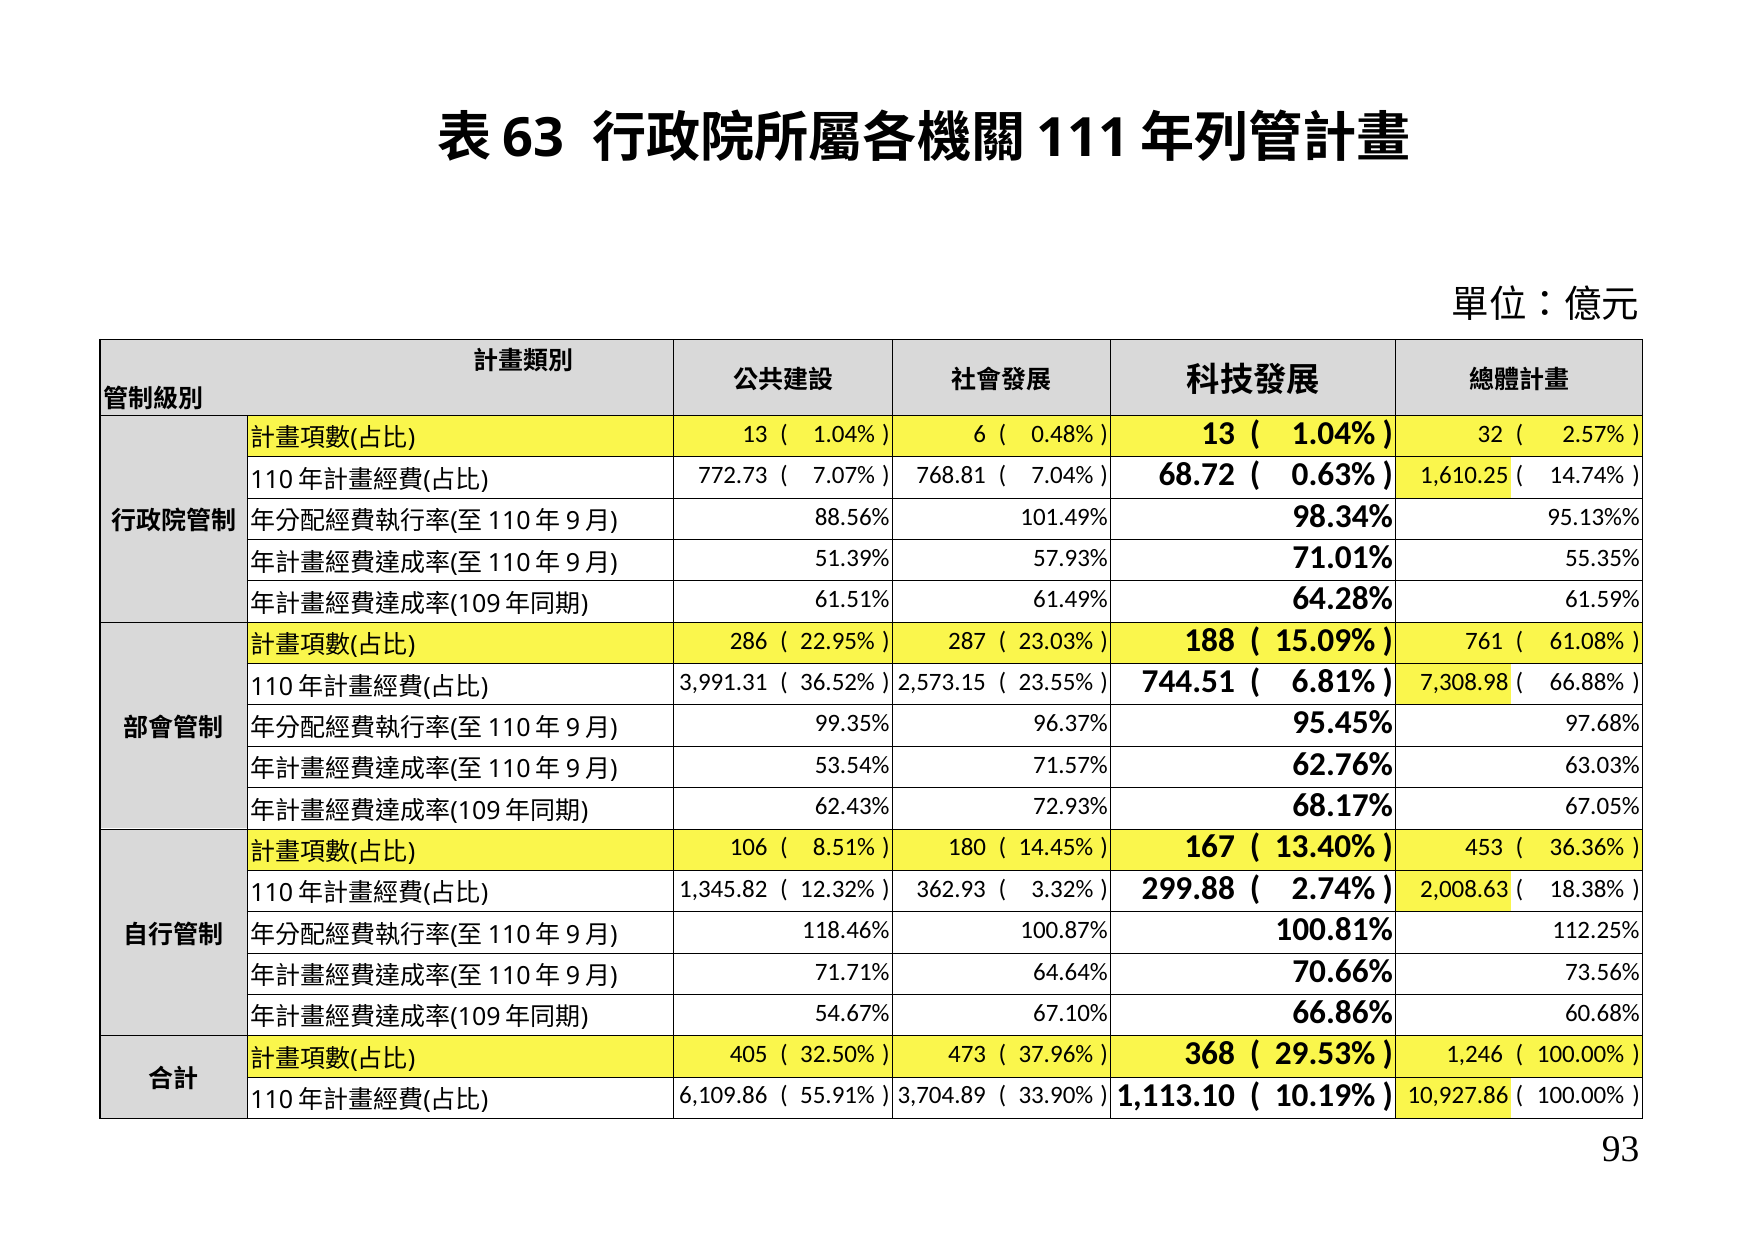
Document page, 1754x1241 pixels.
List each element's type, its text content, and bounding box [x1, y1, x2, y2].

text 單位：億元 [208, 264, 1639, 339]
table_cell 118.46% [674, 912, 892, 952]
table_cell ) [1378, 457, 1395, 498]
table_cell 2,008.63 [1396, 871, 1511, 911]
table_cell 1.04% [790, 416, 878, 456]
table_cell 100.81% [1111, 912, 1395, 952]
table_cell 14.74% [1526, 457, 1627, 498]
table_cell 年計畫經費達成率(至110年9月) [248, 954, 673, 994]
table_cell 年計畫經費達成率(109年同期) [248, 788, 673, 828]
table_cell 年分配經費執行率(至110年9月) [248, 912, 673, 952]
table_cell 3,704.89 [893, 1078, 994, 1118]
table_cell 55.35% [1396, 540, 1642, 580]
table_cell 7,308.98 [1396, 664, 1511, 704]
table_cell 761 [1396, 623, 1511, 663]
table_cell ( [1245, 457, 1263, 498]
table_cell 53.54% [674, 747, 892, 787]
table_cell 3,991.31 [674, 664, 776, 704]
table_cell ) [1627, 1036, 1642, 1077]
table_cell 13 [674, 416, 776, 456]
table_cell 188 [1111, 623, 1245, 663]
table_cell 14.45% [1009, 830, 1096, 870]
table_header 公共建設 [674, 340, 892, 415]
table_cell 62.43% [674, 788, 892, 828]
table_cell ) [1378, 830, 1395, 870]
table_cell 453 [1396, 830, 1511, 870]
table_cell 年計畫經費達成率(至110年9月) [248, 747, 673, 787]
table_cell 71.71% [674, 954, 892, 994]
table_cell 1.04% [1263, 416, 1378, 456]
table_cell 0.63% [1263, 457, 1378, 498]
table_cell 6.81% [1263, 664, 1378, 704]
table_cell 61.59% [1396, 581, 1642, 622]
table_cell 63.03% [1396, 747, 1642, 787]
table_cell ) [1627, 871, 1642, 911]
table_cell ) [1096, 1036, 1110, 1077]
table_cell 101.49% [893, 499, 1110, 539]
table_cell 1,246 [1396, 1036, 1511, 1077]
table_cell 110年計畫經費(占比) [248, 1078, 673, 1118]
table_cell 2.57% [1526, 416, 1627, 456]
table_cell 95.45% [1111, 705, 1395, 746]
table_cell ( [776, 871, 790, 911]
table_cell 2,573.15 [893, 664, 994, 704]
table_cell 36.36% [1526, 830, 1627, 870]
table_cell 32.50% [790, 1036, 878, 1077]
table_cell 68.17% [1111, 788, 1395, 828]
table_cell 62.76% [1111, 747, 1395, 787]
table_cell 100.00% [1526, 1078, 1627, 1118]
table_cell ) [1378, 871, 1395, 911]
table_cell 23.55% [1009, 664, 1096, 704]
table_cell ( [1245, 1078, 1263, 1118]
table_cell 36.52% [790, 664, 878, 704]
table_cell 99.35% [674, 705, 892, 746]
table_cell ) [1378, 664, 1395, 704]
table_cell ) [1627, 664, 1642, 704]
table_cell 12.32% [790, 871, 878, 911]
table_cell 13.40% [1263, 830, 1378, 870]
table_cell ( [1245, 623, 1263, 663]
table_cell 22.95% [790, 623, 878, 663]
table_cell 年計畫經費達成率(至110年9月) [248, 540, 673, 580]
table_cell 13 [1111, 416, 1245, 456]
table_cell ) [1378, 1036, 1395, 1077]
table_cell 72.93% [893, 788, 1110, 828]
table_header 總體計畫 [1396, 340, 1642, 415]
table_cell 286 [674, 623, 776, 663]
table_cell 106 [674, 830, 776, 870]
table_cell 66.86% [1111, 995, 1395, 1035]
table_cell 計畫項數(占比) [248, 830, 673, 870]
table_cell 自行管制 [101, 830, 247, 1035]
table_header 科技發展 [1111, 340, 1395, 415]
table_cell 23.03% [1009, 623, 1096, 663]
table_cell 計畫項數(占比) [248, 1036, 673, 1077]
table_cell ( [776, 623, 790, 663]
table_cell ) [1627, 830, 1642, 870]
table_cell 合計 [101, 1036, 247, 1118]
table_cell 180 [893, 830, 994, 870]
table_cell 287 [893, 623, 994, 663]
table_cell 98.34% [1111, 499, 1395, 539]
table_cell 299.88 [1111, 871, 1245, 911]
table_cell ( [994, 664, 1009, 704]
table_cell ( [994, 623, 1009, 663]
table_cell 64.64% [893, 954, 1110, 994]
table_cell ) [1096, 830, 1110, 870]
table_cell ) [1627, 416, 1642, 456]
table_cell 年計畫經費達成率(109年同期) [248, 995, 673, 1035]
table_cell 37.96% [1009, 1036, 1096, 1077]
table_cell 年分配經費執行率(至110年9月) [248, 499, 673, 539]
table_cell ) [1378, 623, 1395, 663]
table_cell 33.90% [1009, 1078, 1096, 1118]
table_cell ( [1511, 416, 1526, 456]
table_cell ( [776, 457, 790, 498]
table_cell 95.13%% [1396, 499, 1642, 539]
table_cell 行政院管制 [101, 416, 247, 622]
table_cell 768.81 [893, 457, 994, 498]
table_cell ( [776, 830, 790, 870]
table_cell ) [1627, 1078, 1642, 1118]
table_cell 67.10% [893, 995, 1110, 1035]
table_cell ( [776, 416, 790, 456]
table_cell 71.57% [893, 747, 1110, 787]
table_cell 112.25% [1396, 912, 1642, 952]
table_cell 7.04% [1009, 457, 1096, 498]
table_cell ) [1378, 416, 1395, 456]
table_cell 64.28% [1111, 581, 1395, 622]
table_cell ( [1511, 664, 1526, 704]
table_cell 15.09% [1263, 623, 1378, 663]
table_cell ) [878, 1078, 892, 1118]
table_cell 0.48% [1009, 416, 1096, 456]
table_cell ( [1511, 830, 1526, 870]
table_cell ( [776, 664, 790, 704]
table_cell ( [994, 830, 1009, 870]
table_cell 100.00% [1526, 1036, 1627, 1077]
table_cell ( [994, 871, 1009, 911]
table_cell 年計畫經費達成率(109年同期) [248, 581, 673, 622]
table_cell 71.01% [1111, 540, 1395, 580]
table_cell 18.38% [1526, 871, 1627, 911]
table_cell 3.32% [1009, 871, 1096, 911]
table_cell 88.56% [674, 499, 892, 539]
table_cell 100.87% [893, 912, 1110, 952]
table_cell ( [1511, 623, 1526, 663]
table_cell 167 [1111, 830, 1245, 870]
table_cell ( [1511, 1036, 1526, 1077]
table_cell 405 [674, 1036, 776, 1077]
table_cell ) [1096, 623, 1110, 663]
table_cell ( [1245, 416, 1263, 456]
table_cell 54.67% [674, 995, 892, 1035]
table_cell 部會管制 [101, 623, 247, 828]
table_cell ( [776, 1078, 790, 1118]
table_cell ) [878, 416, 892, 456]
table_cell ( [776, 1036, 790, 1077]
table_cell 110年計畫經費(占比) [248, 664, 673, 704]
table_cell ) [1378, 1078, 1395, 1118]
table_cell 68.72 [1111, 457, 1245, 498]
table_cell 計畫項數(占比) [248, 416, 673, 456]
table_cell ( [1511, 871, 1526, 911]
table_cell ) [1096, 871, 1110, 911]
table_cell 362.93 [893, 871, 994, 911]
table_cell 61.08% [1526, 623, 1627, 663]
table_cell 368 [1111, 1036, 1245, 1077]
table_cell 744.51 [1111, 664, 1245, 704]
table_cell 70.66% [1111, 954, 1395, 994]
table_header 社會發展 [893, 340, 1110, 415]
table_header 計畫類別 管制級別 [101, 340, 673, 415]
table_cell ( [1245, 1036, 1263, 1077]
table_cell 66.88% [1526, 664, 1627, 704]
table_cell 29.53% [1263, 1036, 1378, 1077]
table_cell 67.05% [1396, 788, 1642, 828]
table_cell ( [1245, 664, 1263, 704]
table_cell ) [878, 830, 892, 870]
table_cell 61.49% [893, 581, 1110, 622]
table_cell 772.73 [674, 457, 776, 498]
table_cell 1,345.82 [674, 871, 776, 911]
table_cell ) [878, 1036, 892, 1077]
table_cell ) [1627, 457, 1642, 498]
table_cell 110年計畫經費(占比) [248, 457, 673, 498]
table_cell 10,927.86 [1396, 1078, 1511, 1118]
table_cell ( [1511, 1078, 1526, 1118]
table_cell ) [878, 871, 892, 911]
table_cell 55.91% [790, 1078, 878, 1118]
table_cell 2.74% [1263, 871, 1378, 911]
table_cell 60.68% [1396, 995, 1642, 1035]
table_cell ( [994, 416, 1009, 456]
table_cell 6,109.86 [674, 1078, 776, 1118]
table_cell 96.37% [893, 705, 1110, 746]
table_cell ) [878, 664, 892, 704]
table_cell 57.93% [893, 540, 1110, 580]
table_cell ) [878, 457, 892, 498]
table_cell 32 [1396, 416, 1511, 456]
table_cell ( [994, 457, 1009, 498]
table_cell 473 [893, 1036, 994, 1077]
table_cell 110年計畫經費(占比) [248, 871, 673, 911]
table_cell ) [1096, 1078, 1110, 1118]
table_cell ) [1096, 457, 1110, 498]
table_cell ) [878, 623, 892, 663]
table_cell ( [1245, 871, 1263, 911]
table_cell 8.51% [790, 830, 878, 870]
table_cell 10.19% [1263, 1078, 1378, 1118]
table_cell 51.39% [674, 540, 892, 580]
table_cell 73.56% [1396, 954, 1642, 994]
table_cell 計畫項數(占比) [248, 623, 673, 663]
table_cell 年分配經費執行率(至110年9月) [248, 705, 673, 746]
table_cell 97.68% [1396, 705, 1642, 746]
table_cell 1,113.10 [1111, 1078, 1245, 1118]
text 表63 行政院所屬各機關111年列管計畫 [208, 76, 1639, 189]
table_cell ) [1096, 664, 1110, 704]
table_cell 1,610.25 [1396, 457, 1511, 498]
table_cell 7.07% [790, 457, 878, 498]
table_cell ( [994, 1078, 1009, 1118]
table_cell ( [1245, 830, 1263, 870]
table_cell ( [994, 1036, 1009, 1077]
table_cell ) [1627, 623, 1642, 663]
table_cell 6 [893, 416, 994, 456]
table_cell 61.51% [674, 581, 892, 622]
table_cell ( [1511, 457, 1526, 498]
table_cell ) [1096, 416, 1110, 456]
